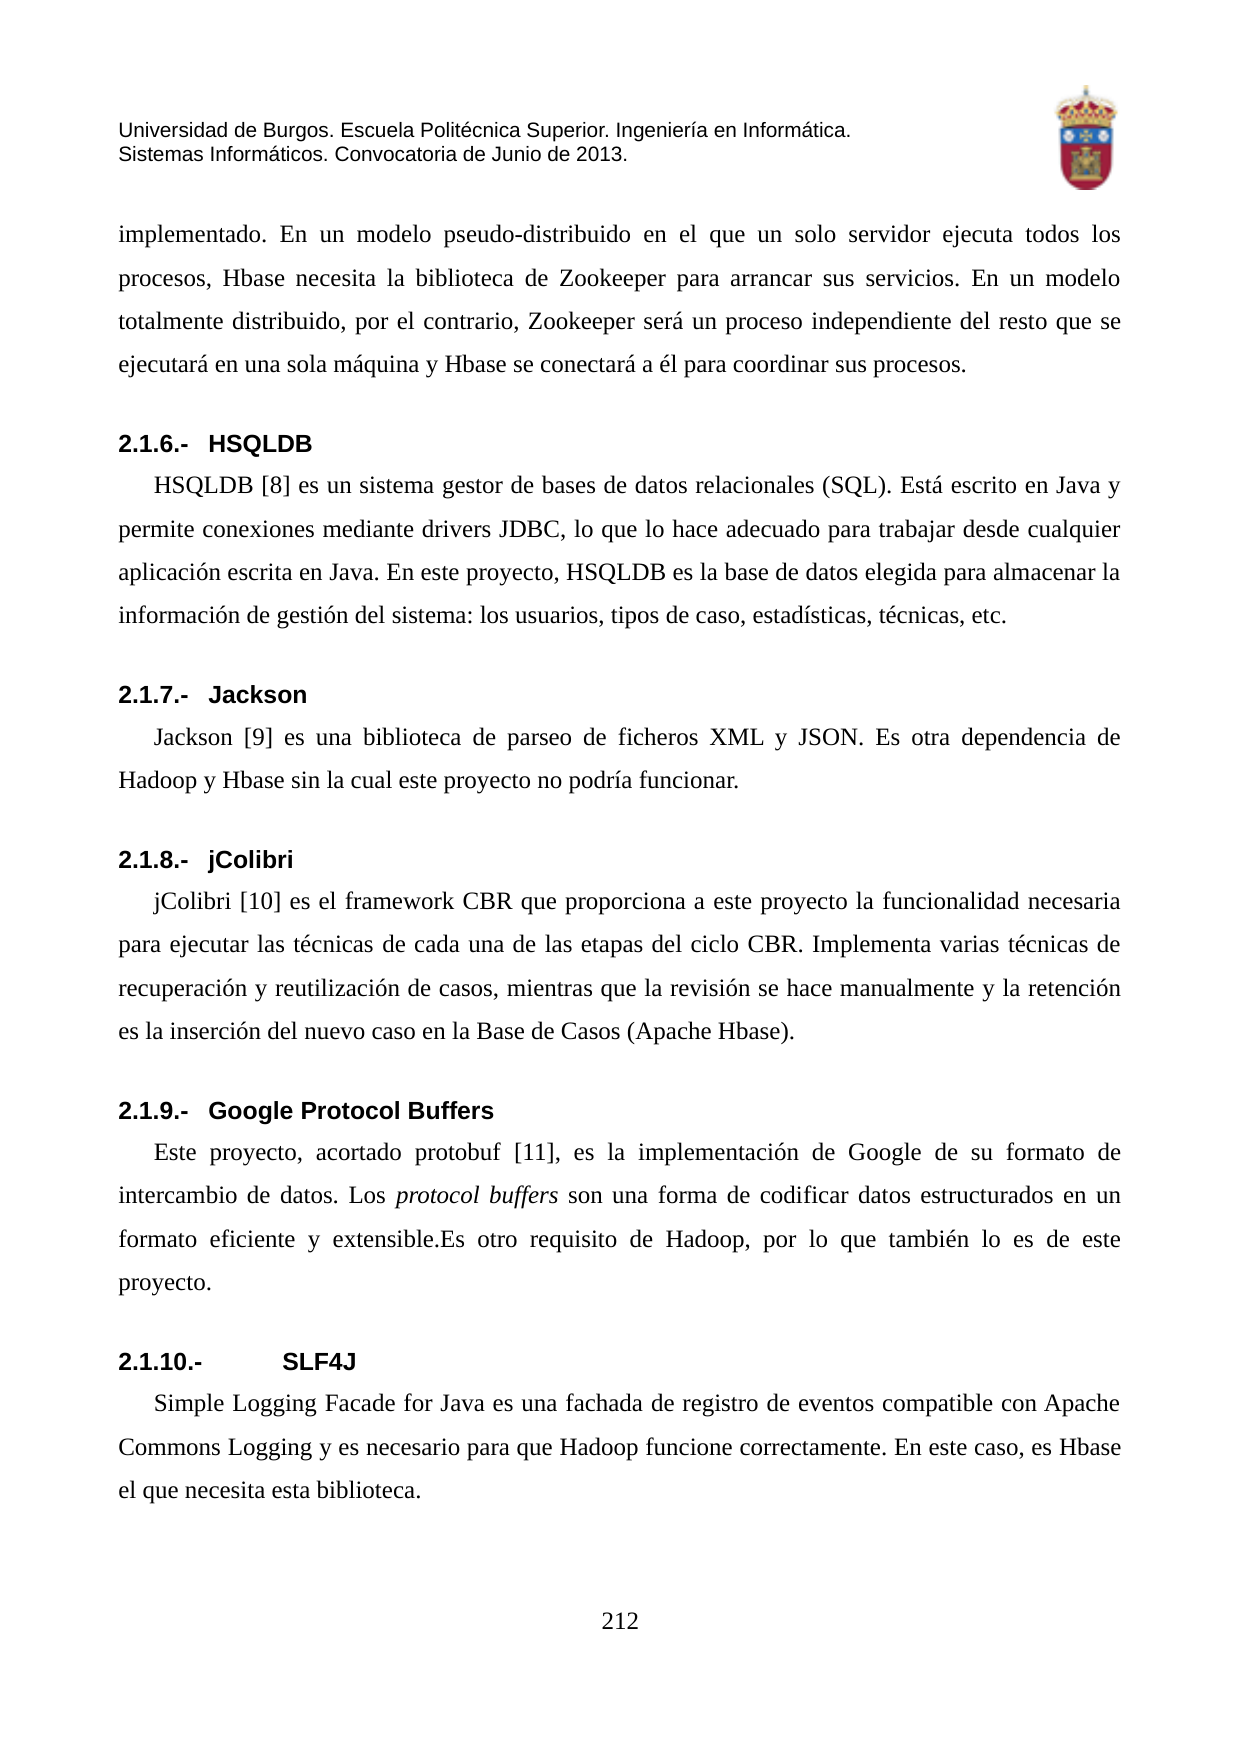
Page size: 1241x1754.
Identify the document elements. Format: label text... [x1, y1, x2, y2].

text Simple Logging Facade for Java es una fachada de registro de eventos compatible con Apache Commons Logging y es necesario para que Hadoop funcione correctamente. En este caso, es Hbase el que necesita esta biblioteca. [118, 1388, 1122, 1503]
subtitle jColibri [118, 845, 1122, 874]
text Este proyecto, acortado protobuf [11], es la implementación de Google de su formato de intercambio de datos. Los protocol buffers son una forma de codificar datos estructurados en un formato eficiente y extensible.Es otro requisito de Hadoop, por lo que también lo es de este proyecto. [118, 1137, 1122, 1296]
text implementado. En un modelo pseudo-distribuido en el que un solo servidor ejecuta todos los procesos, Hbase necesita la biblioteca de Zookeeper para arrancar sus servicios. En un modelo totalmente distribuido, por el contrario, Zookeeper será un proceso independiente del resto que se ejecutará en una sola máquina y Hbase se conectará a él para coordinar sus procesos. [118, 219, 1122, 378]
subtitle Jackson [118, 681, 1122, 709]
subtitle HSQLDB [118, 429, 1122, 458]
subtitle SLF4J [118, 1347, 1122, 1376]
text jColibri [10] es el framework CBR que proporciona a este proyecto la funcionalidad necesaria para ejecutar las técnicas de cada una de las etapas del ciclo CBR. Implementa varias técnicas de recuperación y reutilización de casos, mientras que la revisión se hace manualmente y la retención es la inserción del nuevo caso en la Base de Casos (Apache Hbase). [118, 886, 1122, 1044]
subtitle Google Protocol Buffers [118, 1096, 1122, 1125]
picture [1053, 85, 1120, 190]
text HSQLDB [8] es un sistema gestor de bases de datos relacionales (SQL). Está escrito en Java y permite conexiones mediante drivers JDBC, lo que lo hace adecuado para trabajar desde cualquier aplicación escrita en Java. En este proyecto, HSQLDB es la base de datos elegida para almacenar la información de gestión del sistema: los usuarios, tipos de caso, estadísticas, técnicas, etc. [118, 471, 1122, 629]
text Jackson [9] es una biblioteca de parseo de ficheros XML y JSON. Es otra dependencia de Hadoop y Hbase sin la cual este proyecto no podría funcionar. [118, 722, 1122, 793]
